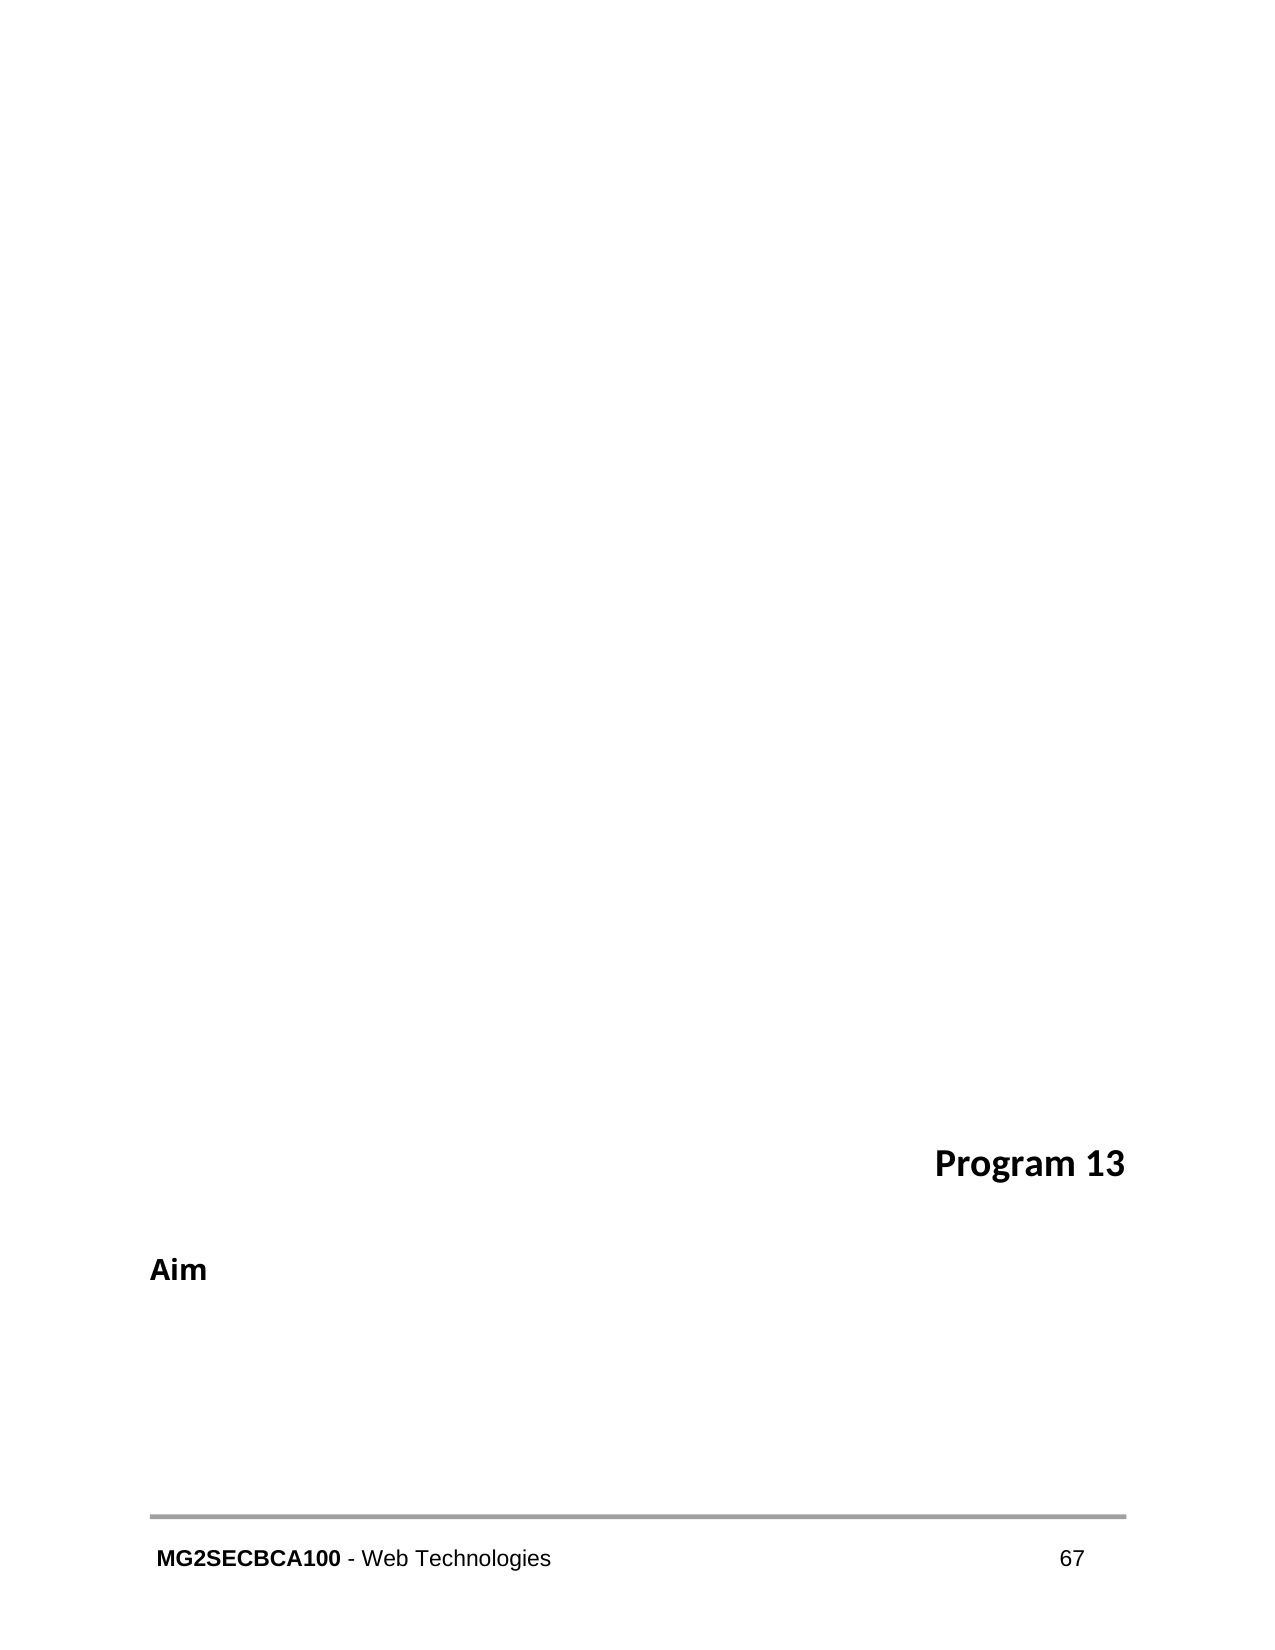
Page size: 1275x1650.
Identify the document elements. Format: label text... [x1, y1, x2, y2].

text Program 13 [150, 1138, 1125, 1186]
text Aim [150, 1249, 1125, 1289]
